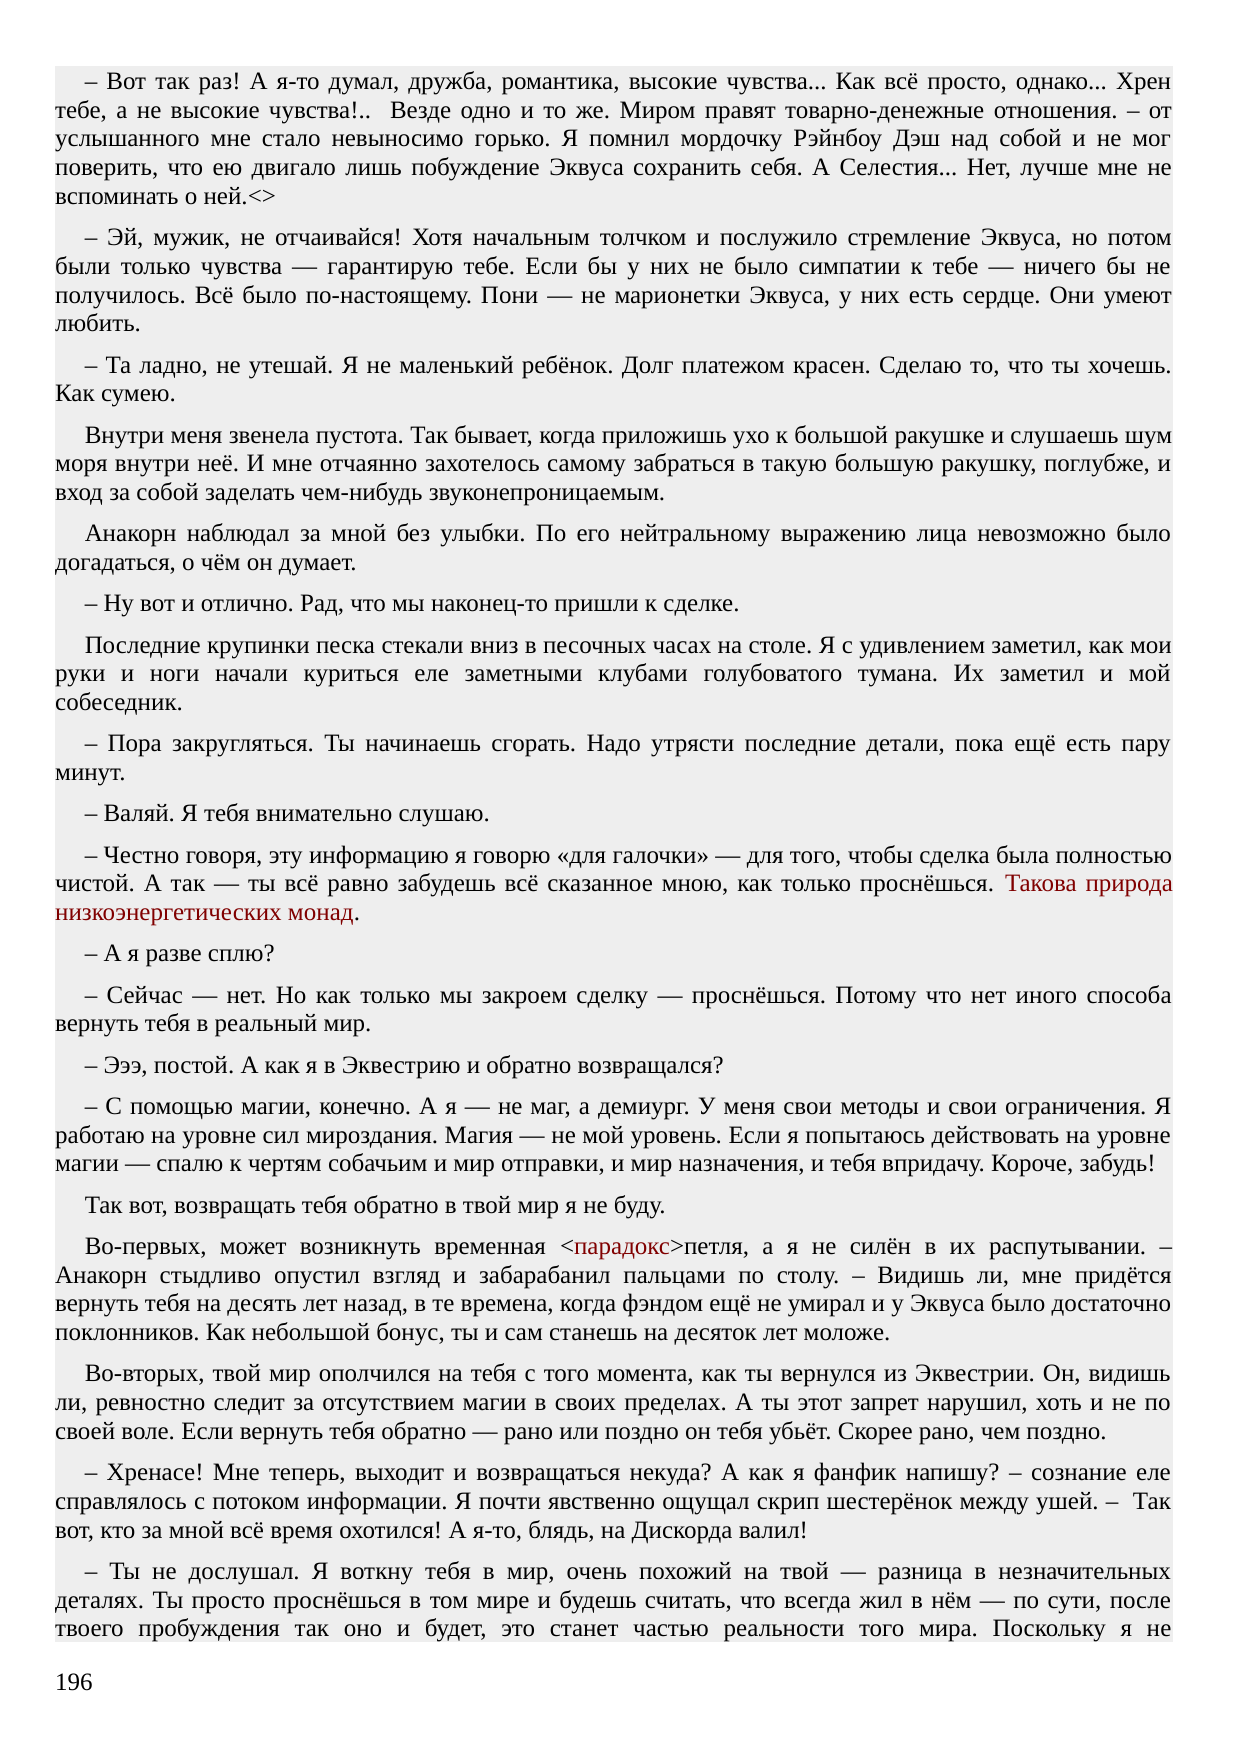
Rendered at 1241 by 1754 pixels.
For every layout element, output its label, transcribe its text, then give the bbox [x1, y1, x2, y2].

text Анакорн наблюдал за мной без улыбки. По его нейтральному выражению лица невозможно было догадаться, о чём он думает. [55, 518, 1173, 576]
text Во-первых, может возникнуть временная <парадокс>петля, а я не силён в их распутывании. – Анакорн стыдливо опустил взгляд и забарабанил пальцами по столу. – Видишь ли, мне придётся вернуть тебя на десять лет назад, в те времена, когда фэндом ещё не умирал и у Эквуса было достаточно поклонников. Как небольшой бонус, ты и сам станешь на десяток лет моложе. [55, 1231, 1173, 1346]
text – Хренасе! Мне теперь, выходит и возвращаться некуда? А как я фанфик напишу? – сознание еле справлялось с потоком информации. Я почти явственно ощущал скрип шестерёнок между ушей. – Так вот, кто за мной всё время охотился! А я-то, блядь, на Дискорда валил! [55, 1457, 1173, 1543]
text Так вот, возвращать тебя обратно в твой мир я не буду. [55, 1190, 1173, 1218]
text – Сейчас — нет. Но как только мы закроем сделку — проснёшься. Потому что нет иного способа вернуть тебя в реальный мир. [55, 980, 1173, 1037]
text – Эй, мужик, не отчаивайся! Хотя начальным толчком и послужило стремление Эквуса, но потом были только чувства — гарантирую тебе. Если бы у них не было симпатии к тебе — ничего бы не получилось. Всё было по-настоящему. Пони — не марионетки Эквуса, у них есть сердце. Они умеют любить. [55, 222, 1173, 337]
text Последние крупинки песка стекали вниз в песочных часах на столе. Я с удивлением заметил, как мои руки и ноги начали куриться еле заметными клубами голубоватого тумана. Их заметил и мой собеседник. [55, 630, 1173, 716]
text – Пора закругляться. Ты начинаешь сгорать. Надо утрясти последние детали, пока ещё есть пару минут. [55, 728, 1173, 786]
text – Ты не дослушал. Я воткну тебя в мир, очень похожий на твой — разница в незначительных деталях. Ты просто проснёшься в том мире и будешь считать, что всегда жил в нём — по сути, после твоего пробуждения так оно и будет, это станет частью реальности того мира. Поскольку я не [55, 1556, 1173, 1642]
text – Ну вот и отлично. Рад, что мы наконец-то пришли к сделке. [55, 588, 1173, 617]
text – Та ладно, не утешай. Я не маленький ребёнок. Долг платежом красен. Сделаю то, что ты хочешь. Как сумею. [55, 350, 1173, 407]
text – Эээ, постой. А как я в Эквестрию и обратно возвращался? [55, 1050, 1173, 1078]
text – С помощью магии, конечно. А я — не маг, а демиург. У меня свои методы и свои ограничения. Я работаю на уровне сил мироздания. Магия — не мой уровень. Если я попытаюсь действовать на уровне магии — спалю к чертям собачьим и мир отправки, и мир назначения, и тебя впридачу. Короче, забудь! [55, 1091, 1173, 1177]
text Внутри меня звенела пустота. Так бывает, когда приложишь ухо к большой ракушке и слушаешь шум моря внутри неё. И мне отчаянно захотелось самому забраться в такую большую ракушку, поглубже, и вход за собой заделать чем-нибудь звуконепроницаемым. [55, 420, 1173, 506]
text Во-вторых, твой мир ополчился на тебя с того момента, как ты вернулся из Эквестрии. Он, видишь ли, ревностно следит за отсутствием магии в своих пределах. А ты этот запрет нарушил, хоть и не по своей воле. Если вернуть тебя обратно — рано или поздно он тебя убьёт. Скорее рано, чем поздно. [55, 1358, 1173, 1445]
text – А я разве сплю? [55, 938, 1173, 967]
text – Честно говоря, эту информацию я говорю «для галочки» — для того, чтобы сделка была полностью чистой. А так — ты всё равно забудешь всё сказанное мною, как только проснёшься. Такова природа низкоэнергетических монад. [55, 840, 1173, 926]
text – Валяй. Я тебя внимательно слушаю. [55, 798, 1173, 827]
text – Вот так раз! А я-то думал, дружба, романтика, высокие чувства... Как всё просто, однако... Хрен тебе, а не высокие чувства!.. Везде одно и то же. Миром правят товарно-денежные отношения. – от услышанного мне стало невыносимо горько. Я помнил мордочку Рэйнбоу Дэш над собой и не мог поверить, что ею двигало лишь побуждение Эквуса сохранить себя. А Селестия... Нет, лучше мне не вспоминать о ней.<> [55, 66, 1173, 210]
